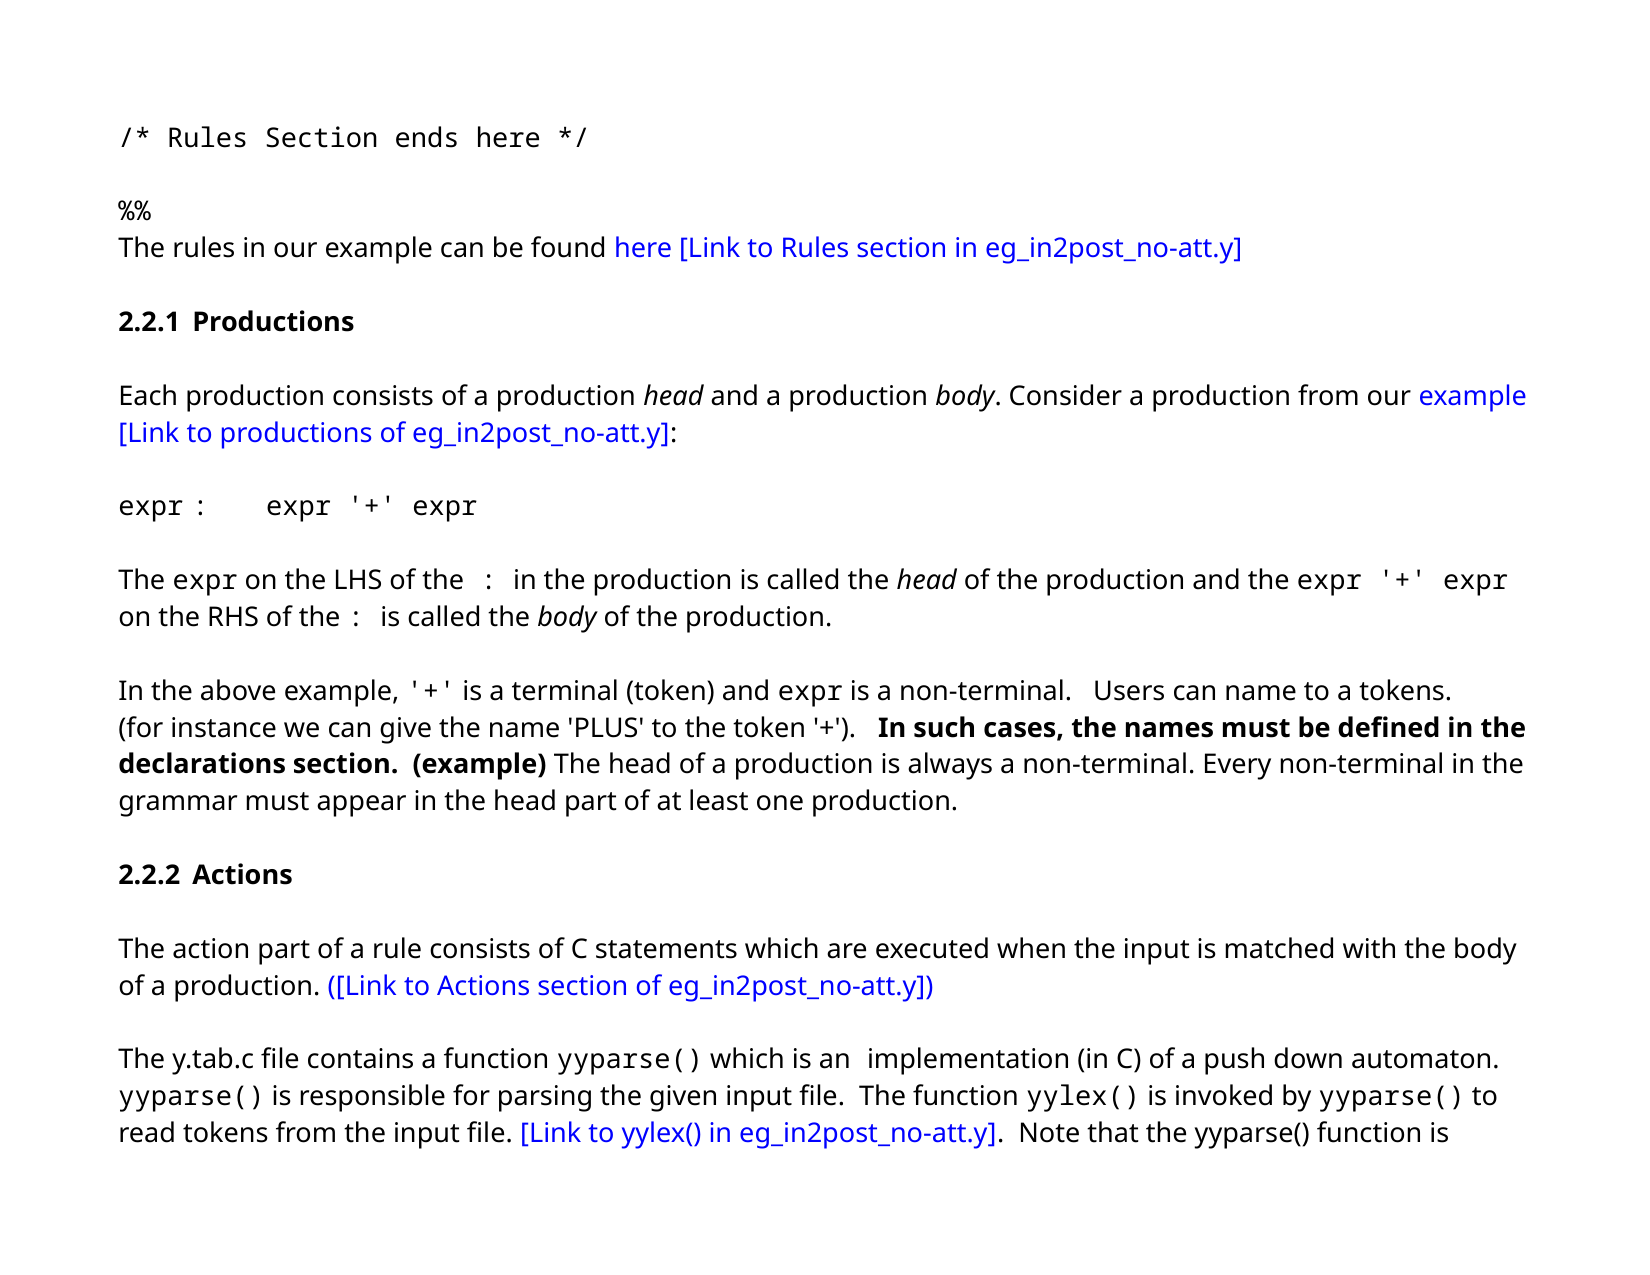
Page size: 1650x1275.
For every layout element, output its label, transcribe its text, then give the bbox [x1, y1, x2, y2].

text 2.2.1 Productions [118, 302, 1532, 339]
text The y.tab.c file contains a function yyparse() which is an implementation (in C) of a push down automaton. yyparse() is responsible for parsing the given input file. The function yylex() is invoked by yyparse() to read tokens from the input file. [Link to yylex() in eg_in2post_no-att.y]. Note that the yyparse() function is [118, 1040, 1532, 1151]
text In the above example, '+' is a terminal (token) and expr is a non-terminal. Users can name to a tokens. [118, 671, 1532, 708]
text %% [118, 192, 1532, 229]
text The expr on the LHS of the : in the production is called the head of the production and the expr '+' expr on the RHS of the : is called the body of the production. [118, 561, 1532, 634]
text Each production consists of a production head and a production body. Consider a production from our example [Link to productions of eg_in2post_no-att.y]: [118, 376, 1532, 450]
text (for instance we can give the name 'PLUS' to the token '+'). In such cases, the names must be defined in the declarations section. (example) The head of a production is always a non-terminal. Every non-terminal in the grammar must appear in the head part of at least one production. [118, 708, 1532, 819]
text expr : expr '+' expr [118, 487, 1532, 524]
text The action part of a rule consists of C statements which are executed when the input is matched with the body of a production. ([Link to Actions section of eg_in2post_no-att.y]) [118, 929, 1532, 1003]
text 2.2.2 Actions [118, 856, 1532, 892]
text The rules in our example can be found here [Link to Rules section in eg_in2post_no-att.y] [118, 229, 1532, 266]
text /* Rules Section ends here */ [118, 118, 1532, 155]
